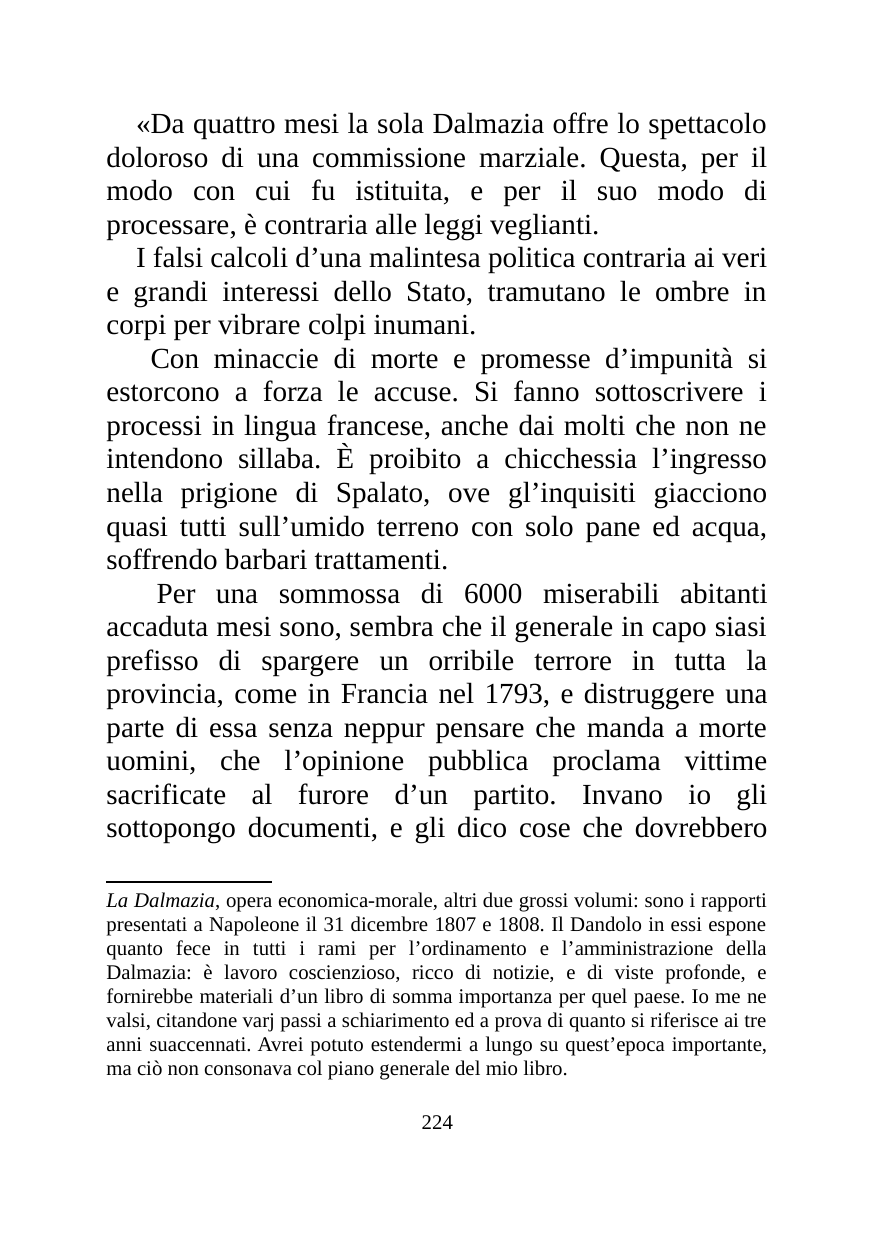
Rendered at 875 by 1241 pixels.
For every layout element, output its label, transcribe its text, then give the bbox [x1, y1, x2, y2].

text Per una sommossa di 6000 miserabili abitanti accaduta mesi sono, sembra che il generale in capo siasi prefisso di spargere un orribile terrore in tutta la provincia, come in Francia nel 1793, e distruggere una parte di essa senza neppur pensare che manda a morte uomini, che l’opinione pubblica proclama vittime sacrificate al furore d’un partito. Invano io gli sottopongo documenti, e gli dico cose che dovrebbero [106, 576, 768, 844]
text Con minaccie di morte e promesse d’impunità si estorcono a forza le accuse. Si fanno sottoscrivere i processi in lingua francese, anche dai molti che non ne intendono sillaba. È proibito a chicchessia l’ingresso nella prigione di Spalato, ove gl’inquisiti giacciono quasi tutti sull’umido terreno con solo pane ed acqua, soffrendo barbari trattamenti. [106, 341, 768, 576]
text «Da quattro mesi la sola Dalmazia offre lo spettacolo doloroso di una commissione marziale. Questa, per il modo con cui fu istituita, e per il suo modo di processare, è contraria alle leggi veglianti. [106, 106, 768, 240]
text I falsi calcoli d’una malintesa politica contraria ai veri e grandi interessi dello Stato, tramutano le ombre in corpi per vibrare colpi inumani. [106, 240, 768, 341]
text La Dalmazia, opera economica-morale, altri due grossi volumi: sono i rapporti presentati a Napoleone il 31 dicembre 1807 e 1808. Il Dandolo in essi espone quanto fece in tutti i rami per l’ordinamento e l’amministrazione della Dalmazia: è lavoro coscienzioso, ricco di notizie, e di viste profonde, e fornirebbe materiali d’un libro di somma importanza per quel paese. Io me ne valsi, citandone varj passi a schiarimento ed a prova di quanto si riferisce ai tre anni suaccennati. Avrei potuto estendermi a lungo su quest’epoca importante, ma ciò non consonava col piano generale del mio libro. [106, 888, 768, 1080]
